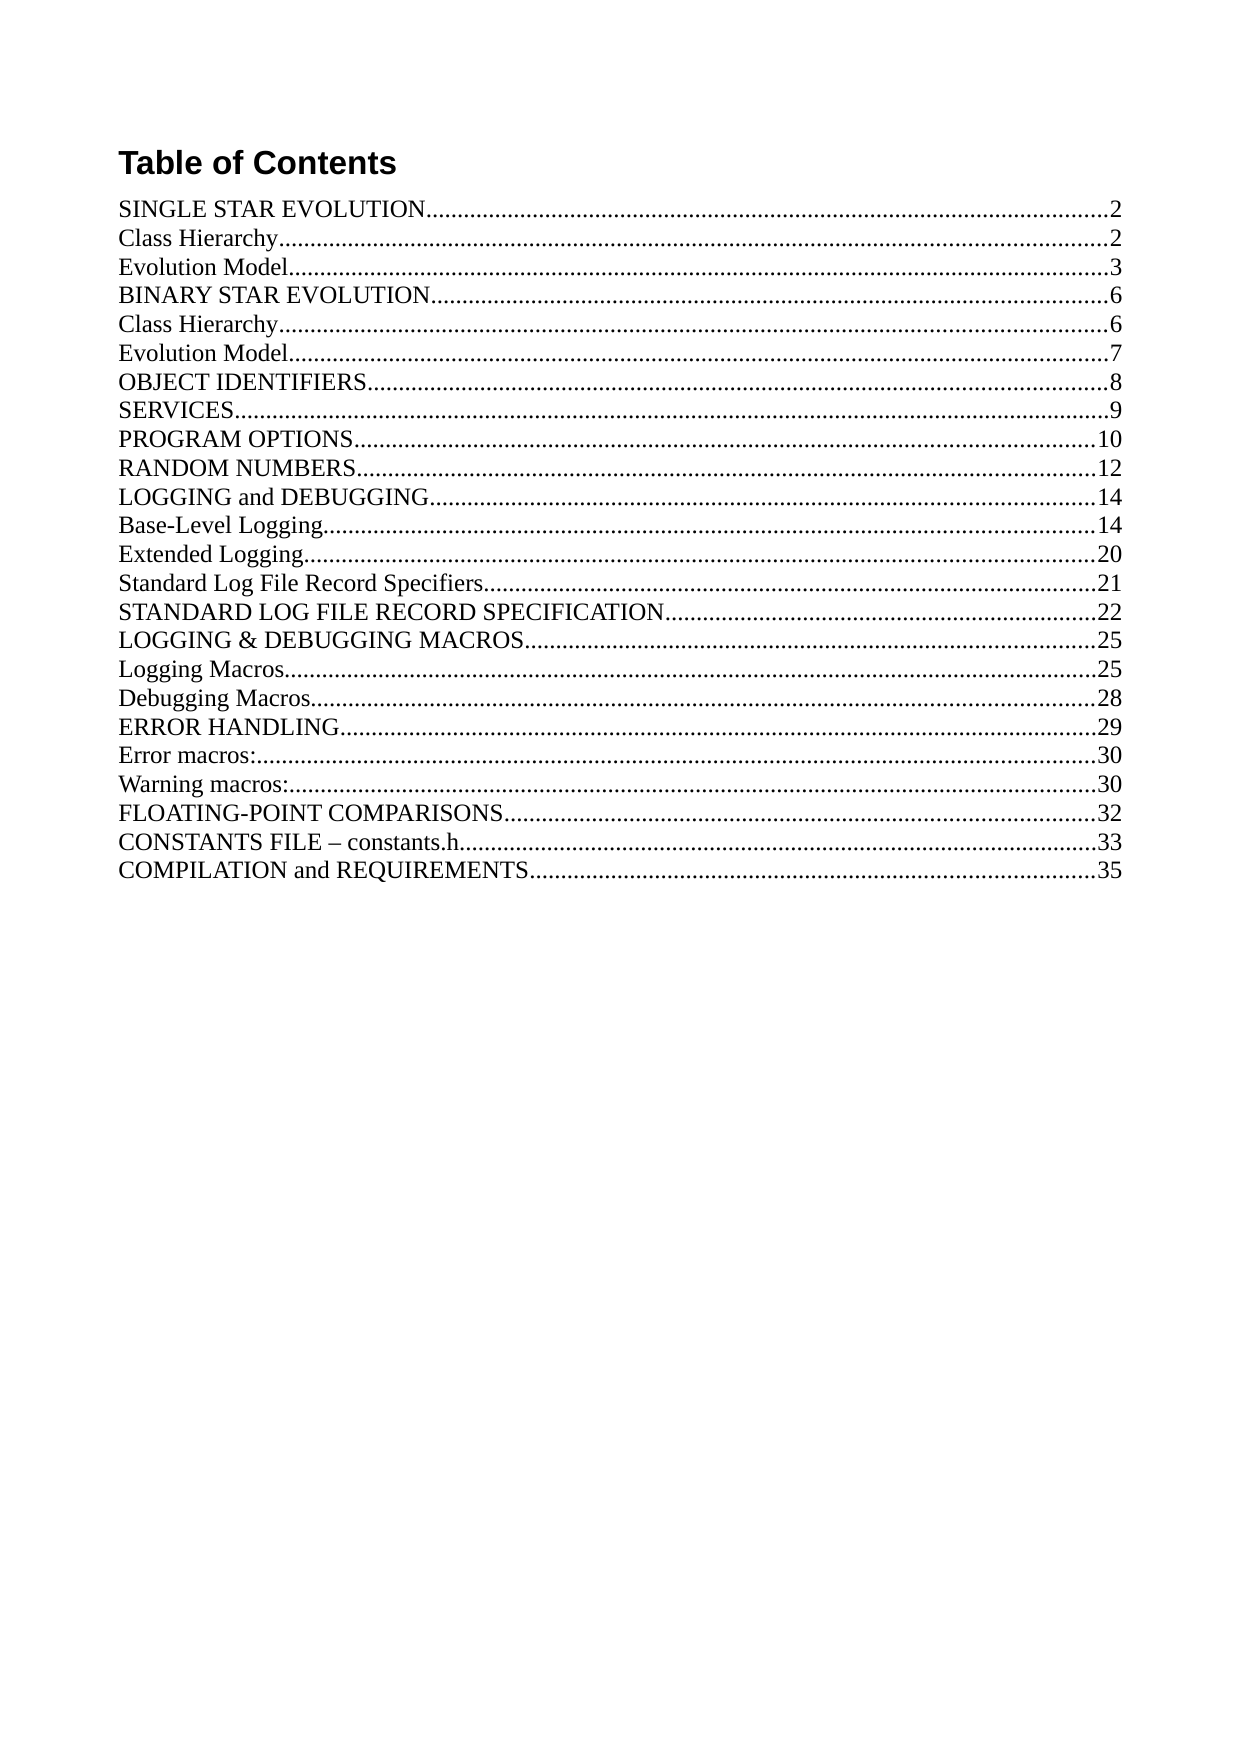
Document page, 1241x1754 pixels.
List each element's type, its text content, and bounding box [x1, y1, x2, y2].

text COMPILATION and REQUIREMENTS 35 [118, 855, 1122, 884]
text SERVICES 9 [118, 395, 1122, 424]
text LOGGING and DEBUGGING 14 [118, 482, 1122, 510]
text SINGLE STAR EVOLUTION 2 [118, 194, 1122, 223]
text Extended Logging 20 [118, 539, 1122, 568]
text Debugging Macros 28 [118, 683, 1122, 712]
text FLOATING-POINT COMPARISONS 32 [118, 798, 1122, 827]
text Error macros: 30 [118, 740, 1122, 769]
text LOGGING & DEBUGGING MACROS 25 [118, 625, 1122, 654]
text Class Hierarchy 6 [118, 309, 1122, 338]
text RANDOM NUMBERS 12 [118, 453, 1122, 482]
text CONSTANTS FILE – constants.h 33 [118, 827, 1122, 855]
text Base-Level Logging 14 [118, 510, 1122, 539]
text OBJECT IDENTIFIERS 8 [118, 367, 1122, 395]
text Logging Macros 25 [118, 654, 1122, 683]
text PROGRAM OPTIONS 10 [118, 424, 1122, 453]
text Warning macros: 30 [118, 769, 1122, 798]
subtitle Table of Contents [118, 143, 1122, 182]
text Standard Log File Record Specifiers 21 [118, 568, 1122, 597]
text Evolution Model 3 [118, 252, 1122, 280]
text ERROR HANDLING 29 [118, 712, 1122, 740]
text BINARY STAR EVOLUTION 6 [118, 280, 1122, 309]
text Class Hierarchy 2 [118, 223, 1122, 252]
text STANDARD LOG FILE RECORD SPECIFICATION 22 [118, 597, 1122, 625]
text Evolution Model 7 [118, 338, 1122, 367]
